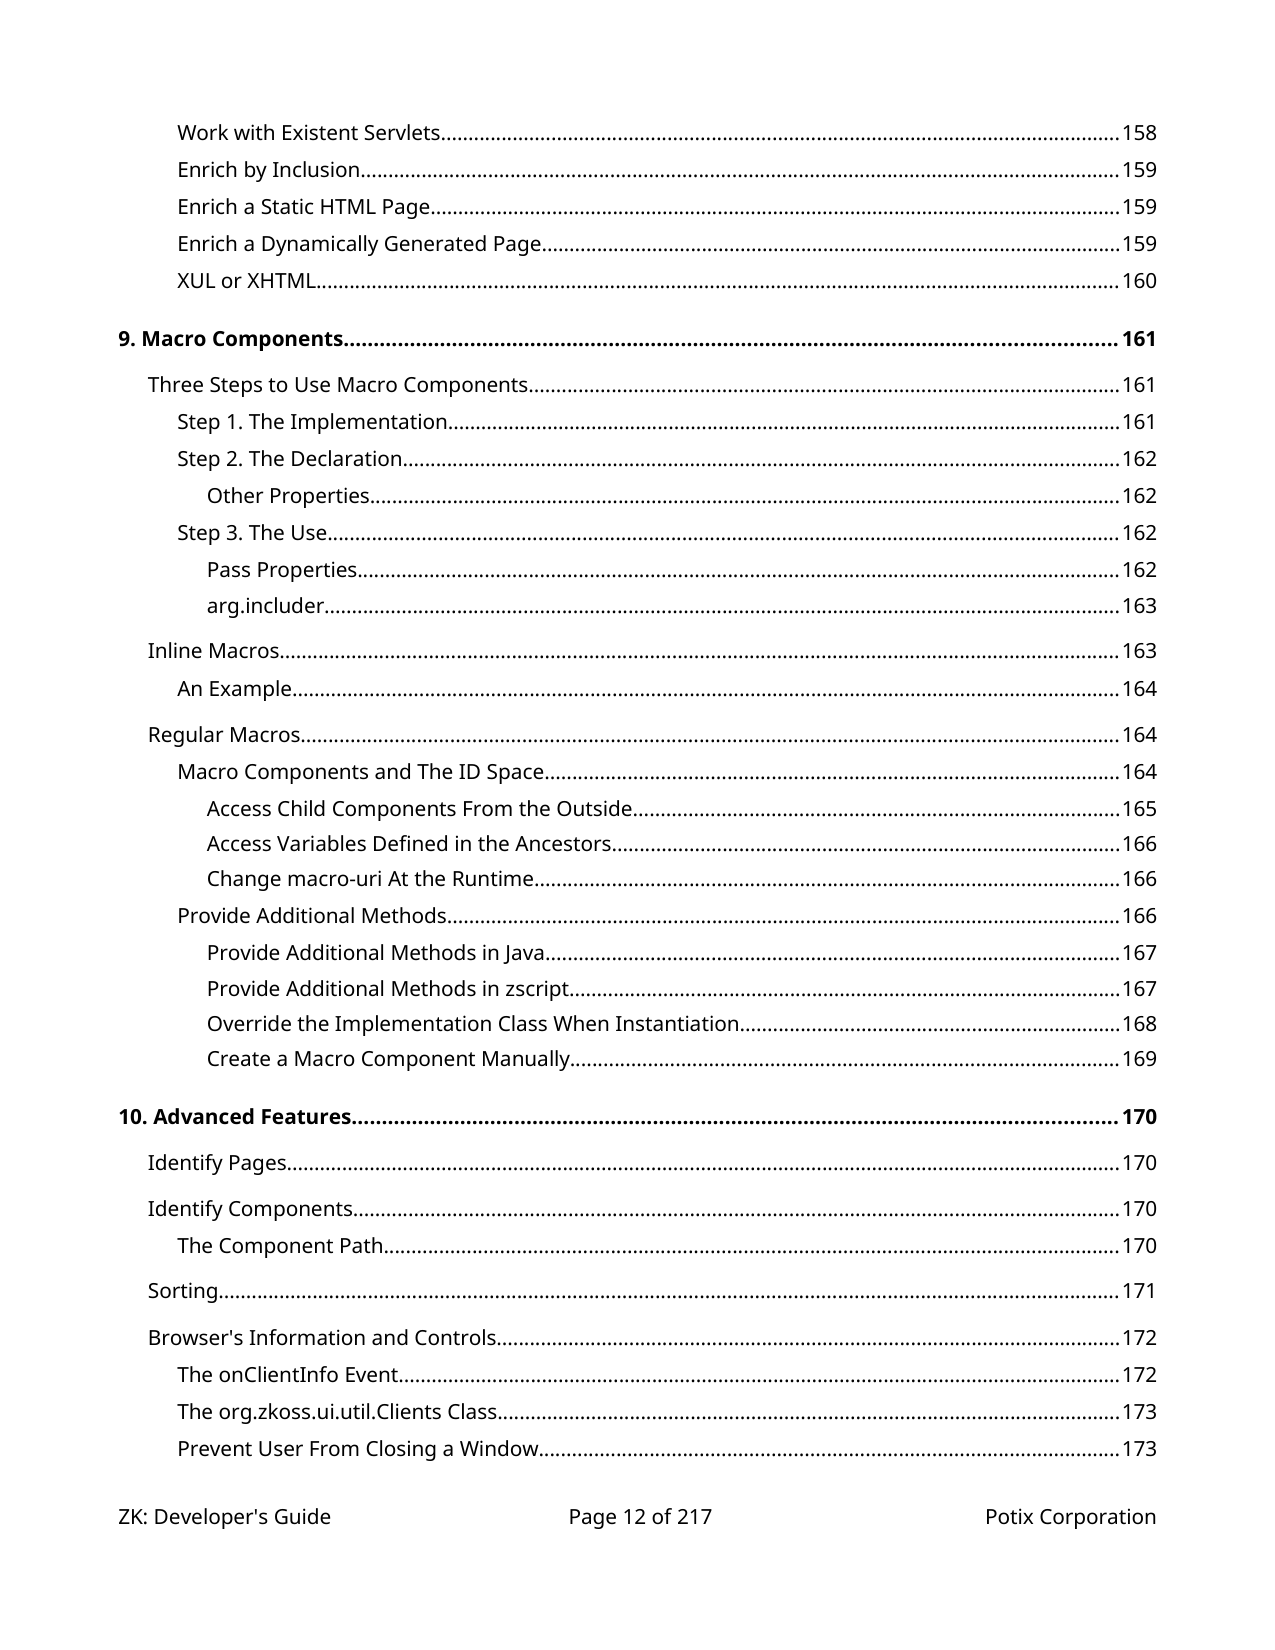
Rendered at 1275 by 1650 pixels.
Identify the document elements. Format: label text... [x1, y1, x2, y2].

text Other Properties 162 [207, 481, 1157, 509]
text Enrich a Dynamically Generated Page 159 [177, 229, 1157, 258]
text Regular Macros 164 [148, 720, 1157, 748]
text Create a Macro Component Manually 169 [207, 1044, 1157, 1072]
text Enrich by Inclusion 159 [177, 155, 1157, 183]
text Three Steps to Use Macro Components 161 [148, 370, 1157, 398]
text Work with Existent Servlets 158 [177, 118, 1157, 146]
text The onClientInfo Event 172 [177, 1360, 1157, 1388]
text XUL or XHTML 160 [177, 266, 1157, 295]
text Step 2. The Declaration 162 [177, 444, 1157, 472]
text Enrich a Static HTML Page 159 [177, 192, 1157, 221]
text Identify Components 170 [148, 1194, 1157, 1222]
text 10. Advanced Features 170 [118, 1102, 1157, 1130]
text Access Child Components From the Outside 165 [207, 794, 1157, 822]
text arg.includer 163 [207, 591, 1157, 619]
text Provide Additional Methods in zscript 167 [207, 974, 1157, 1002]
text The Component Path 170 [177, 1231, 1157, 1259]
text Macro Components and The ID Space 164 [177, 757, 1157, 785]
text The org.zkoss.ui.util.Clients Class 173 [177, 1397, 1157, 1425]
text Inline Macros 163 [148, 637, 1157, 665]
text Browser's Information and Controls 172 [148, 1323, 1157, 1351]
text Provide Additional Methods 166 [177, 901, 1157, 929]
text Provide Additional Methods in Java 167 [207, 938, 1157, 967]
text Prevent User From Closing a Window 173 [177, 1434, 1157, 1462]
text 9. Macro Components 161 [118, 324, 1157, 352]
text Access Variables Defined in the Ancestors 166 [207, 829, 1157, 857]
text Identify Pages 170 [148, 1148, 1157, 1176]
text Override the Implementation Class When Instantiation 168 [207, 1009, 1157, 1037]
text Sorting 171 [148, 1277, 1157, 1305]
text Pass Properties 162 [207, 556, 1157, 584]
text Step 3. The Use 162 [177, 518, 1157, 547]
text Step 1. The Implementation 161 [177, 407, 1157, 435]
text An Example 164 [177, 674, 1157, 702]
text Change macro-uri At the Runtime 166 [207, 864, 1157, 892]
